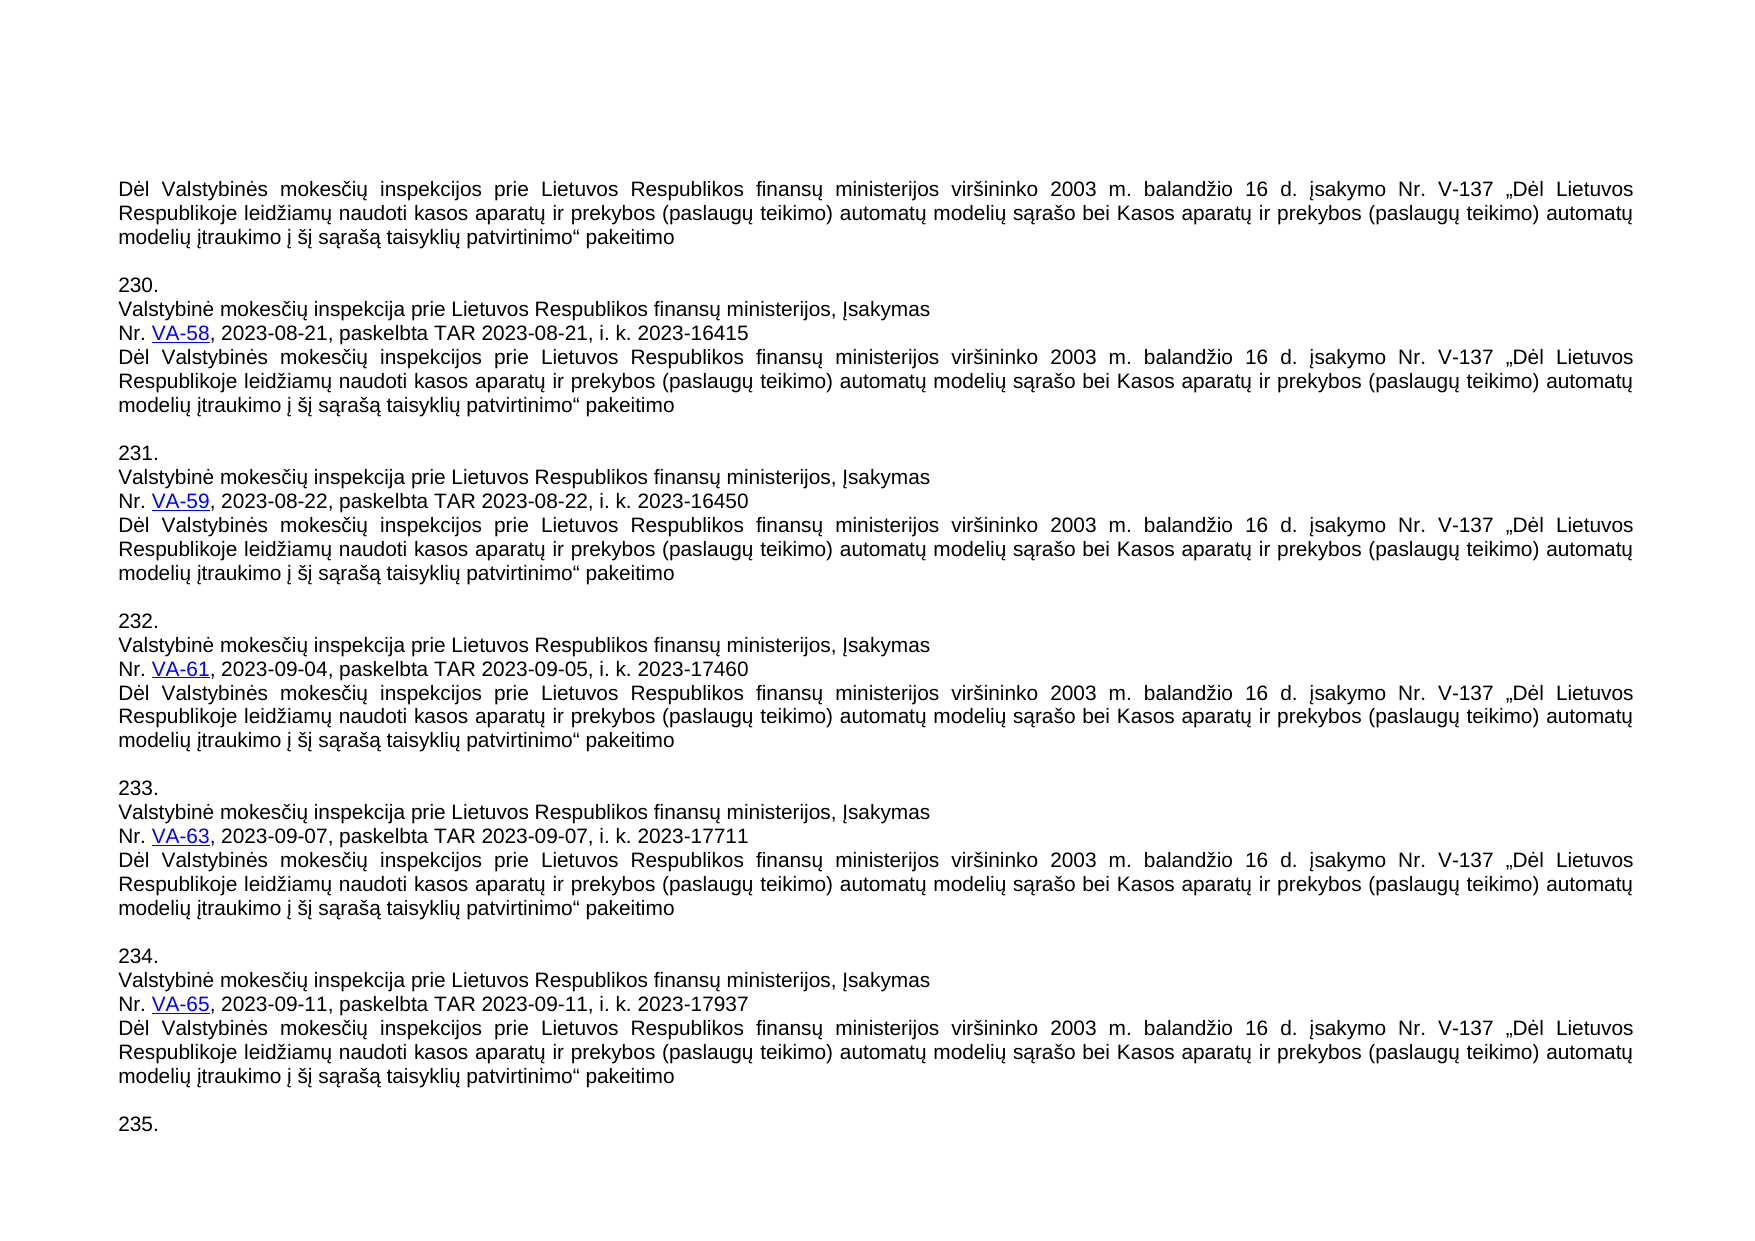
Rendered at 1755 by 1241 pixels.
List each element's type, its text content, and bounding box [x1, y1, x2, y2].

text Valstybinė mokesčių inspekcija prie Lietuvos Respublikos finansų ministerijos, Įsakymas [118, 800, 1636, 824]
text 230. [118, 273, 1636, 297]
text Nr. VA-58, 2023-08-21, paskelbta TAR 2023-08-21, i. k. 2023-16415 [118, 321, 1636, 345]
text Dėl Valstybinės mokesčių inspekcijos prie Lietuvos Respublikos finansų ministerijos viršininko 2003 m. balandžio 16 d. įsakymo Nr. V-137 „Dėl Lietuvos Respublikoje leidžiamų naudoti kasos aparatų ir prekybos (paslaugų teikimo) automatų modelių sąrašo bei Kasos aparatų ir prekybos (paslaugų teikimo) automatų modelių įtraukimo į šį sąrašą taisyklių patvirtinimo“ pakeitimo [118, 345, 1636, 417]
text 235. [118, 1112, 1636, 1136]
text 233. [118, 776, 1636, 800]
text Dėl Valstybinės mokesčių inspekcijos prie Lietuvos Respublikos finansų ministerijos viršininko 2003 m. balandžio 16 d. įsakymo Nr. V-137 „Dėl Lietuvos Respublikoje leidžiamų naudoti kasos aparatų ir prekybos (paslaugų teikimo) automatų modelių sąrašo bei Kasos aparatų ir prekybos (paslaugų teikimo) automatų modelių įtraukimo į šį sąrašą taisyklių patvirtinimo“ pakeitimo [118, 513, 1636, 584]
text 231. [118, 441, 1636, 465]
text Valstybinė mokesčių inspekcija prie Lietuvos Respublikos finansų ministerijos, Įsakymas [118, 968, 1636, 992]
text Dėl Valstybinės mokesčių inspekcijos prie Lietuvos Respublikos finansų ministerijos viršininko 2003 m. balandžio 16 d. įsakymo Nr. V-137 „Dėl Lietuvos Respublikoje leidžiamų naudoti kasos aparatų ir prekybos (paslaugų teikimo) automatų modelių sąrašo bei Kasos aparatų ir prekybos (paslaugų teikimo) automatų modelių įtraukimo į šį sąrašą taisyklių patvirtinimo“ pakeitimo [118, 848, 1636, 920]
text Dėl Valstybinės mokesčių inspekcijos prie Lietuvos Respublikos finansų ministerijos viršininko 2003 m. balandžio 16 d. įsakymo Nr. V-137 „Dėl Lietuvos Respublikoje leidžiamų naudoti kasos aparatų ir prekybos (paslaugų teikimo) automatų modelių sąrašo bei Kasos aparatų ir prekybos (paslaugų teikimo) automatų modelių įtraukimo į šį sąrašą taisyklių patvirtinimo“ pakeitimo [118, 1016, 1636, 1088]
text Nr. VA-65, 2023-09-11, paskelbta TAR 2023-09-11, i. k. 2023-17937 [118, 992, 1636, 1016]
text Valstybinė mokesčių inspekcija prie Lietuvos Respublikos finansų ministerijos, Įsakymas [118, 632, 1636, 656]
text Valstybinė mokesčių inspekcija prie Lietuvos Respublikos finansų ministerijos, Įsakymas [118, 465, 1636, 489]
text Nr. VA-61, 2023-09-04, paskelbta TAR 2023-09-05, i. k. 2023-17460 [118, 656, 1636, 680]
text Valstybinė mokesčių inspekcija prie Lietuvos Respublikos finansų ministerijos, Įsakymas [118, 297, 1636, 321]
text 232. [118, 608, 1636, 632]
text Dėl Valstybinės mokesčių inspekcijos prie Lietuvos Respublikos finansų ministerijos viršininko 2003 m. balandžio 16 d. įsakymo Nr. V-137 „Dėl Lietuvos Respublikoje leidžiamų naudoti kasos aparatų ir prekybos (paslaugų teikimo) automatų modelių sąrašo bei Kasos aparatų ir prekybos (paslaugų teikimo) automatų modelių įtraukimo į šį sąrašą taisyklių patvirtinimo“ pakeitimo [118, 680, 1636, 752]
text 234. [118, 944, 1636, 968]
text Dėl Valstybinės mokesčių inspekcijos prie Lietuvos Respublikos finansų ministerijos viršininko 2003 m. balandžio 16 d. įsakymo Nr. V-137 „Dėl Lietuvos Respublikoje leidžiamų naudoti kasos aparatų ir prekybos (paslaugų teikimo) automatų modelių sąrašo bei Kasos aparatų ir prekybos (paslaugų teikimo) automatų modelių įtraukimo į šį sąrašą taisyklių patvirtinimo“ pakeitimo [118, 177, 1636, 249]
text Nr. VA-59, 2023-08-22, paskelbta TAR 2023-08-22, i. k. 2023-16450 [118, 489, 1636, 513]
text Nr. VA-63, 2023-09-07, paskelbta TAR 2023-09-07, i. k. 2023-17711 [118, 824, 1636, 848]
